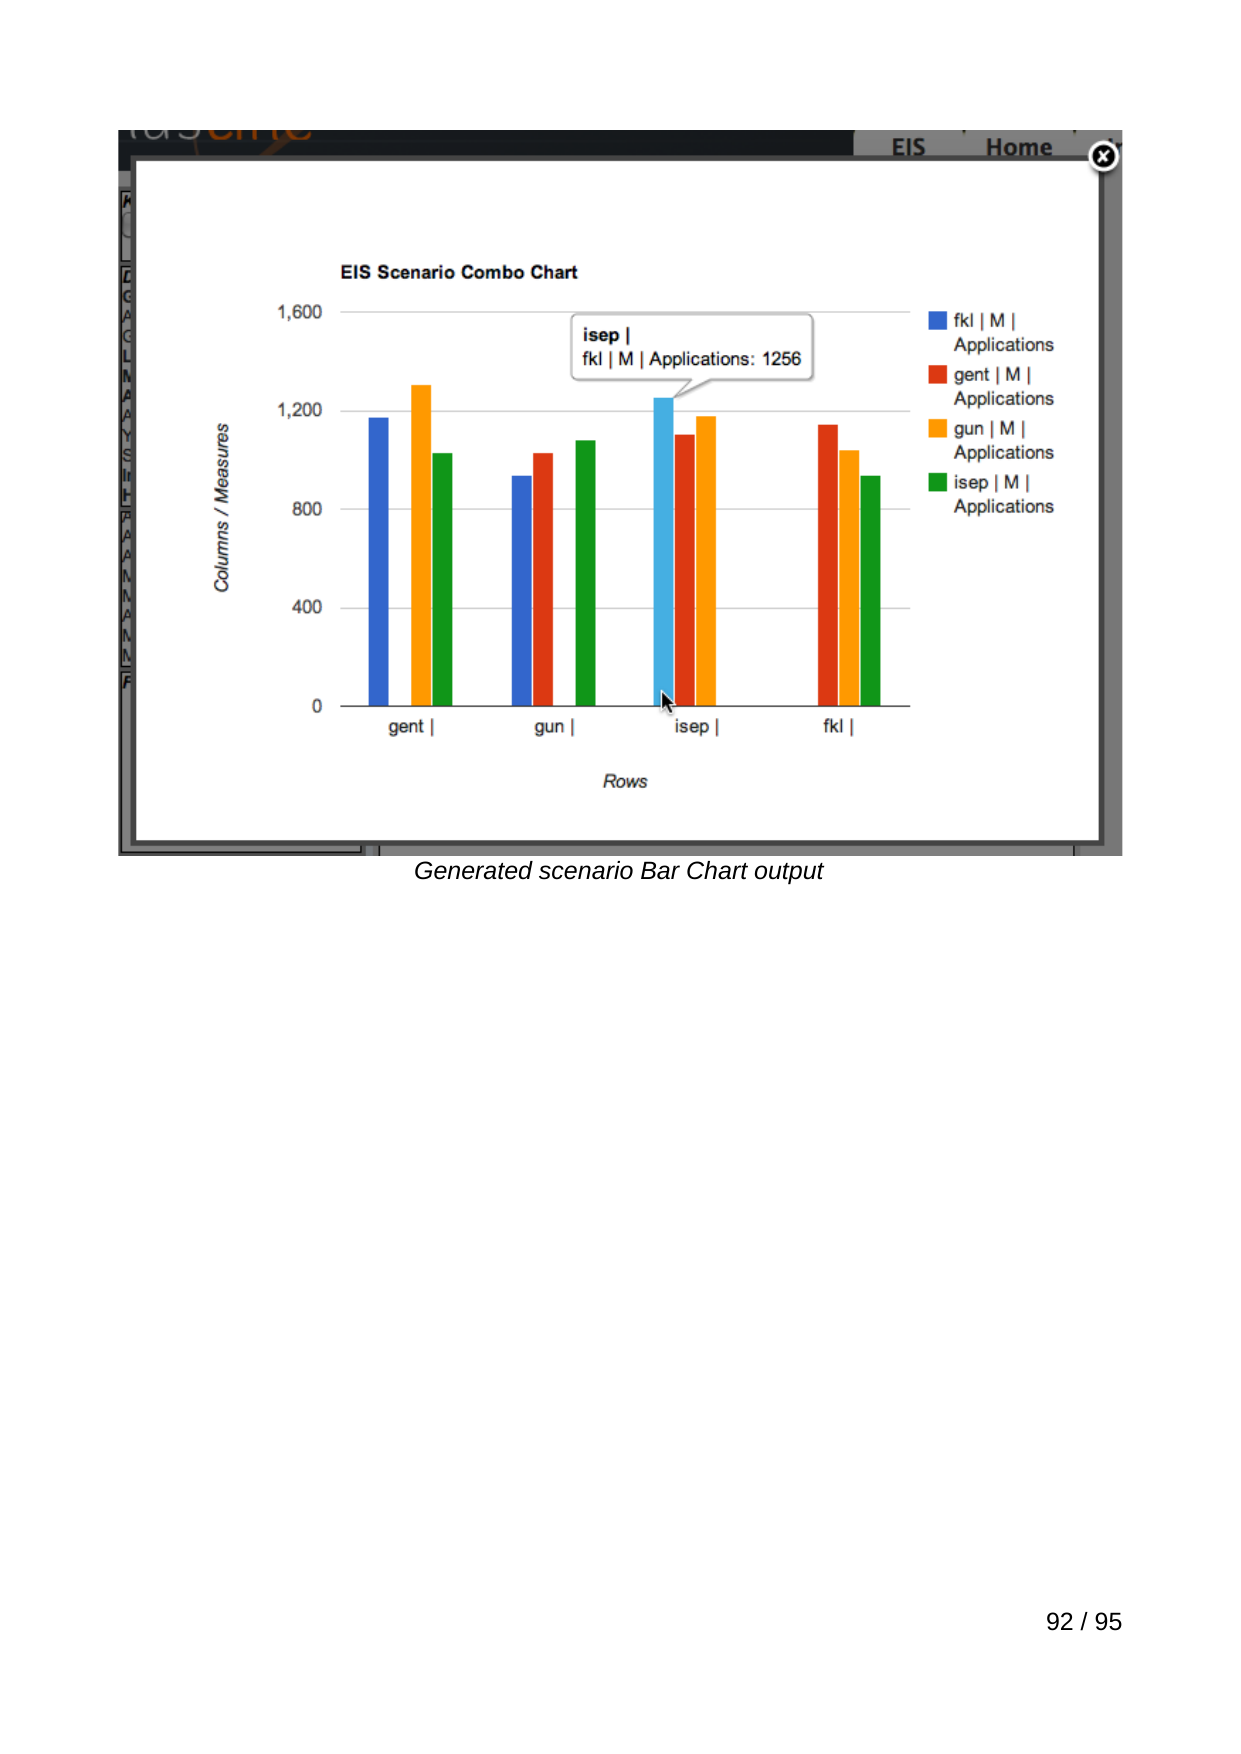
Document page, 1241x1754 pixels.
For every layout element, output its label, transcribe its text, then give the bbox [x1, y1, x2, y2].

picture [118, 130, 1123, 856]
text Generated scenario Bar Chart output [118, 856, 1122, 884]
